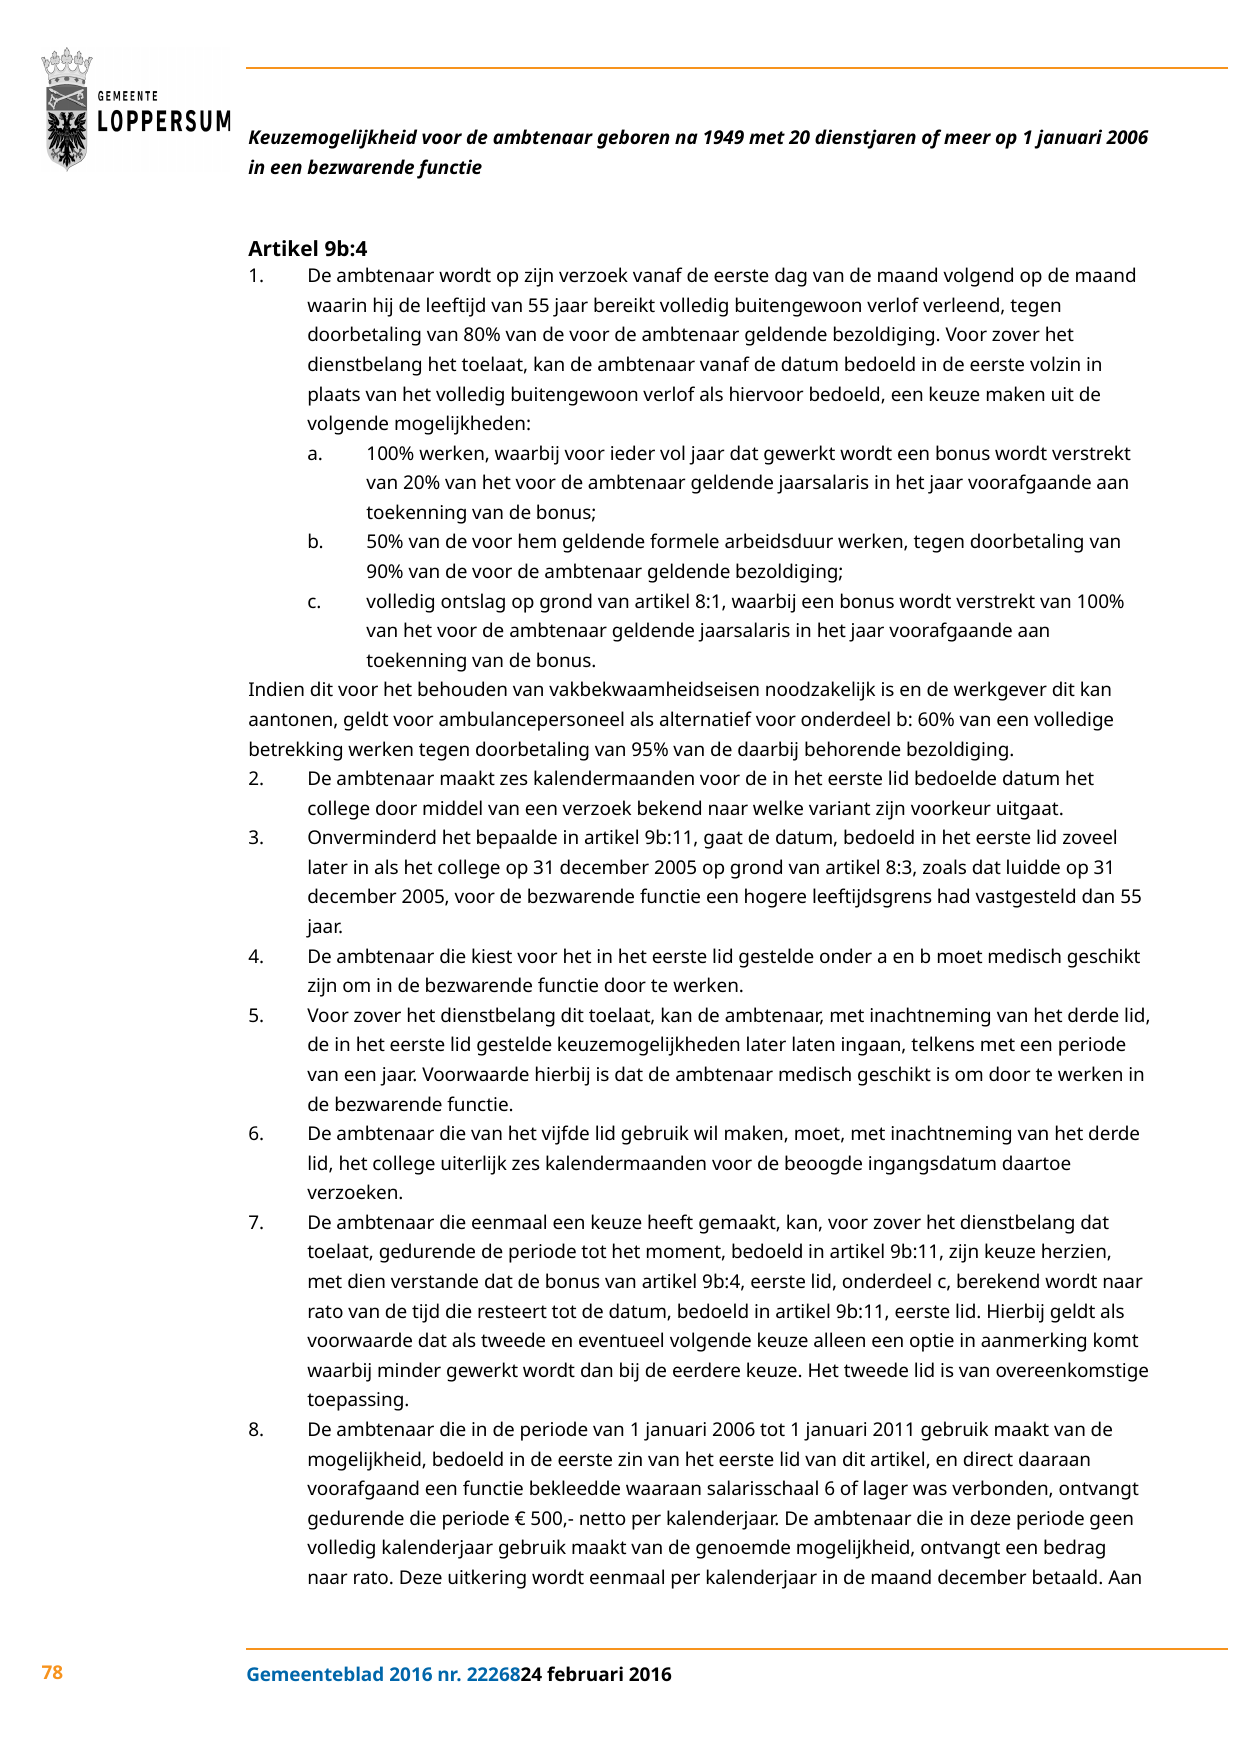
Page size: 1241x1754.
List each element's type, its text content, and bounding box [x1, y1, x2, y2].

list De ambtenaar die eenmaal een keuze heeft gemaakt, kan, voor zover het dienstbelang dat toelaat, gedurende de periode tot het moment, bedoeld in artikel 9b:11, zijn keuze herzien, met dien verstande dat de bonus van artikel 9b:4, eerste lid, onderdeel c, berekend wordt naar rato van de tijd die resteert tot de datum, bedoeld in artikel 9b:11, eerste lid. Hierbij geldt als voorwaarde dat als tweede en eventueel volgende keuze alleen een optie in aanmerking komt waarbij minder gewerkt wordt dan bij de eerdere keuze. Het tweede lid is van overeenkomstige toepassing. [248, 1209, 1152, 1412]
text Artikel 9b:4 [248, 234, 1152, 262]
list De ambtenaar die in de periode van 1 januari 2006 tot 1 januari 2011 gebruik maakt van de mogelijkheid, bedoeld in de eerste zin van het eerste lid van dit artikel, en direct daaraan voorafgaand een functie bekleedde waaraan salarisschaal 6 of lager was verbonden, ontvangt gedurende die periode € 500,- netto per kalenderjaar. De ambtenaar die in deze periode geen volledig kalenderjaar gebruik maakt van de genoemde mogelijkheid, ontvangt een bedrag naar rato. Deze uitkering wordt eenmaal per kalenderjaar in de maand december betaald. Aan [248, 1416, 1152, 1590]
list De ambtenaar die kiest voor het in het eerste lid gestelde onder a en b moet medisch geschikt zijn om in de bezwarende functie door te werken. [248, 943, 1152, 998]
picture [41, 47, 231, 172]
list 100% werken, waarbij voor ieder vol jaar dat gewerkt wordt een bonus wordt verstrekt van 20% van het voor de ambtenaar geldende jaarsalaris in het jaar voorafgaande aan toekenning van de bonus; [307, 440, 1152, 525]
list De ambtenaar die van het vijfde lid gebruik wil maken, moet, met inachtneming van het derde lid, het college uiterlijk zes kalendermaanden voor de beoogde ingangsdatum daartoe verzoeken. [248, 1120, 1152, 1205]
text Indien dit voor het behouden van vakbekwaamheidseisen noodzakelijk is en de werkgever dit kan aantonen, geldt voor ambulancepersoneel als alternatief voor onderdeel b: 60% van een volledige betrekking werken tegen doorbetaling van 95% van de daarbij behorende bezoldiging. [248, 677, 1152, 761]
list volledig ontslag op grond van artikel 8:1, waarbij een bonus wordt verstrekt van 100% van het voor de ambtenaar geldende jaarsalaris in het jaar voorafgaande aan toekenning van de bonus. [307, 588, 1152, 673]
list De ambtenaar maakt zes kalendermaanden voor de in het eerste lid bedoelde datum het college door middel van een verzoek bekend naar welke variant zijn voorkeur uitgaat. [248, 765, 1152, 821]
text Keuzemogelijkheid voor de ambtenaar geboren na 1949 met 20 dienstjaren of meer op 1 januari 2006 in een bezwarende functie [248, 124, 1152, 180]
list 50% van de voor hem geldende formele arbeidsduur werken, tegen doorbetaling van 90% van de voor de ambtenaar geldende bezoldiging; [307, 529, 1152, 584]
list De ambtenaar wordt op zijn verzoek vanaf de eerste dag van de maand volgend op de maand waarin hij de leeftijd van 55 jaar bereikt volledig buitengewoon verlof verleend, tegen doorbetaling van 80% van de voor de ambtenaar geldende bezoldiging. Voor zover het dienstbelang het toelaat, kan de ambtenaar vanaf de datum bedoeld in de eerste volzin in plaats van het volledig buitengewoon verlof als hiervoor bedoeld, een keuze maken uit de volgende mogelijkheden: [248, 262, 1152, 436]
list Voor zover het dienstbelang dit toelaat, kan de ambtenaar, met inachtneming van het derde lid, de in het eerste lid gestelde keuzemogelijkheden later laten ingaan, telkens met een periode van een jaar. Voorwaarde hierbij is dat de ambtenaar medisch geschikt is om door te werken in de bezwarende functie. [248, 1002, 1152, 1116]
list Onverminderd het bepaalde in artikel 9b:11, gaat de datum, bedoeld in het eerste lid zoveel later in als het college op 31 december 2005 op grond van artikel 8:3, zoals dat luidde op 31 december 2005, voor de bezwarende functie een hogere leeftijdsgrens had vastgesteld dan 55 jaar. [248, 824, 1152, 939]
